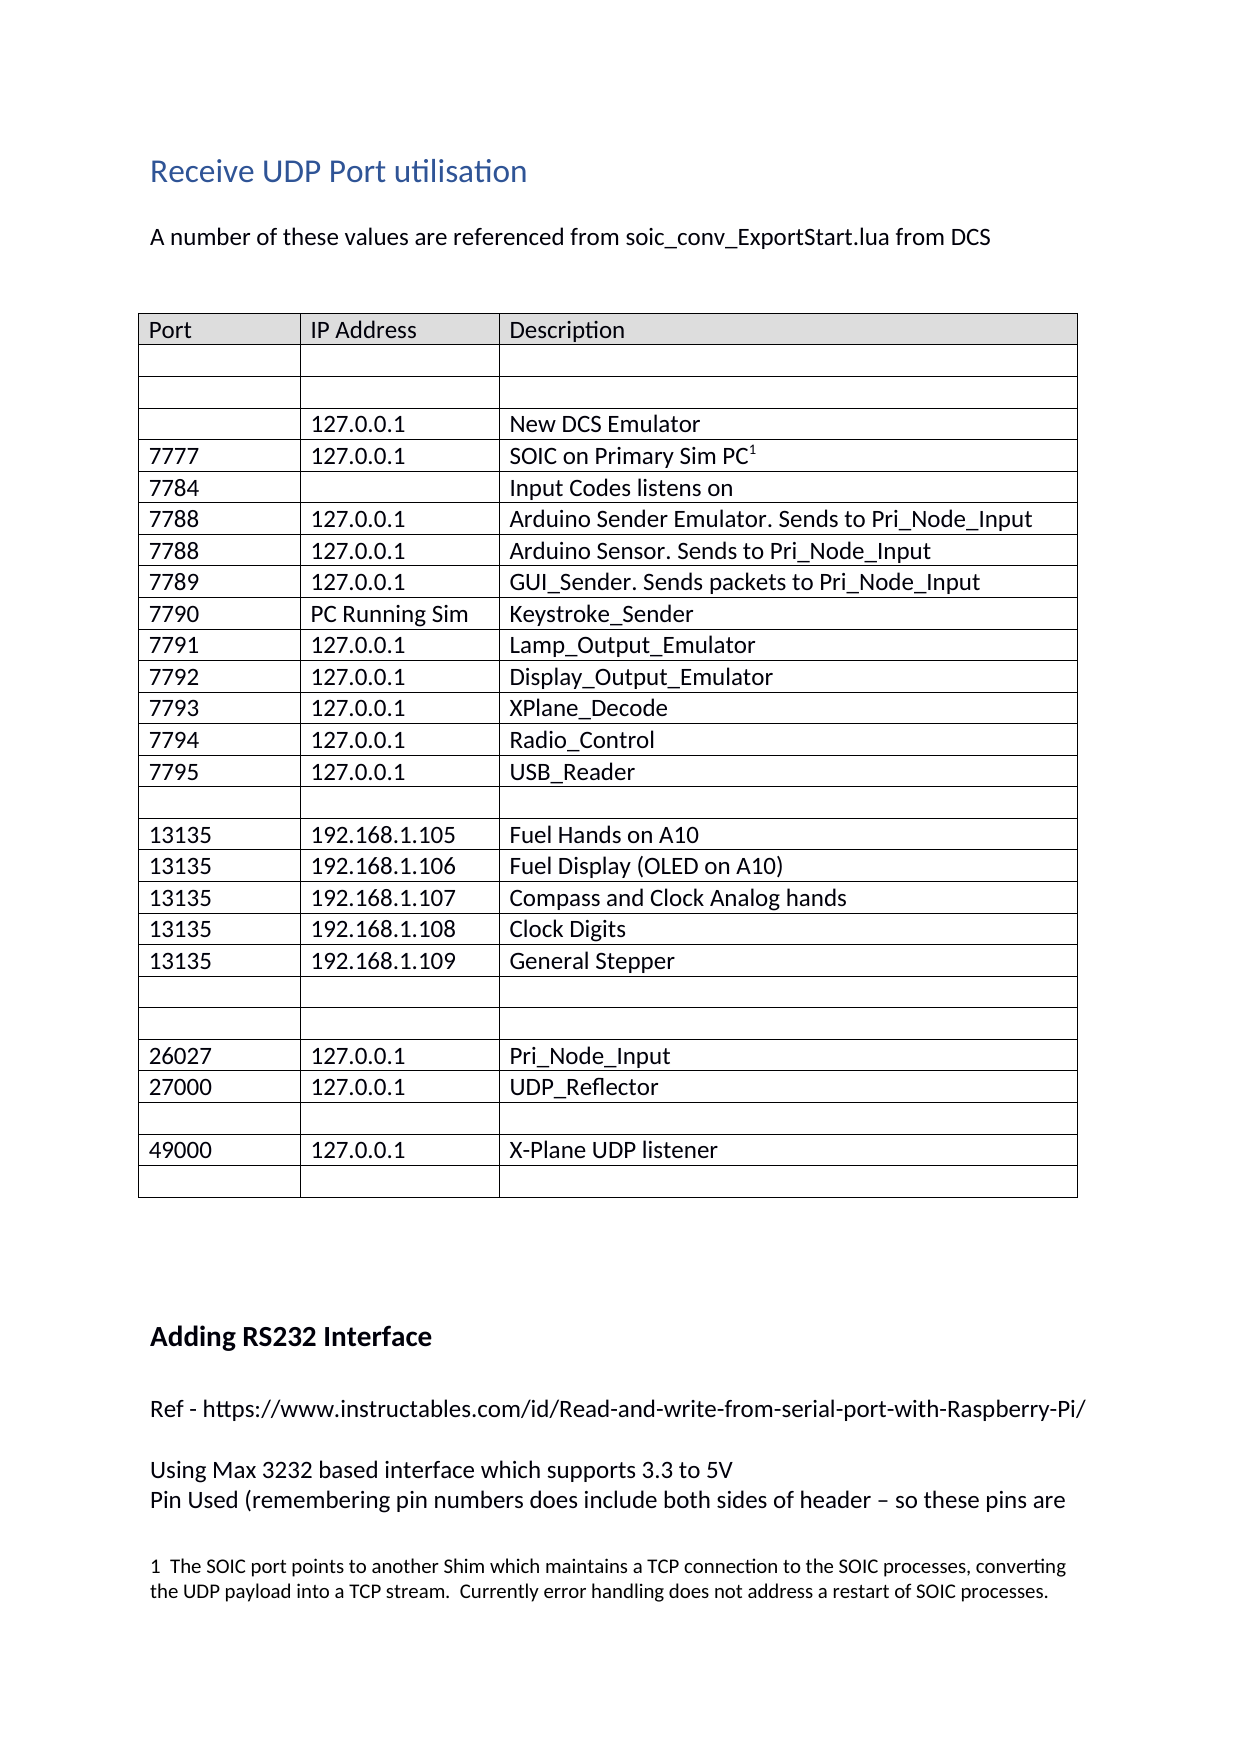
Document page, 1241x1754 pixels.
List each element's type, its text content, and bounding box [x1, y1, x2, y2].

table_cell [139, 1166, 300, 1197]
table_cell 127.0.0.1 [301, 756, 499, 786]
table_cell 127.0.0.1 [301, 1040, 499, 1070]
text A number of these values are referenced from soic_conv_ExportStart.lua from DCS [150, 221, 1090, 252]
table_cell 127.0.0.1 [301, 630, 499, 660]
table_cell SOIC on Primary Sim PC [500, 440, 1077, 471]
table_cell [301, 787, 499, 818]
table_cell Fuel Display (OLED on A10) [500, 850, 1077, 881]
table_cell 192.168.1.107 [301, 882, 499, 912]
table_cell [500, 1166, 1077, 1197]
table_cell 127.0.0.1 [301, 440, 499, 471]
table_cell [301, 472, 499, 502]
table_cell 49000 [139, 1135, 300, 1165]
table_cell 7788 [139, 535, 300, 565]
table_cell 13135 [139, 914, 300, 944]
table_cell 127.0.0.1 [301, 693, 499, 723]
table_cell 7795 [139, 756, 300, 786]
table_cell 7790 [139, 598, 300, 628]
table_cell Compass and Clock Analog hands [500, 882, 1077, 912]
table_cell 7789 [139, 566, 300, 597]
table_cell New DCS Emulator [500, 409, 1077, 439]
table_cell Input Codes listens on [500, 472, 1077, 502]
table_cell [139, 409, 300, 439]
table_cell 13135 [139, 819, 300, 849]
table_cell [301, 977, 499, 1007]
table_cell 13135 [139, 882, 300, 912]
text Ref - https://www.instructables.com/id/Read-and-write-from-serial-port-with-Raspberry-Pi/ [150, 1393, 1090, 1423]
table_header Port [139, 314, 300, 344]
table_cell [500, 345, 1077, 376]
subtitle Adding RS232 Interface [150, 1318, 1090, 1354]
table_cell 127.0.0.1 [301, 1071, 499, 1102]
table_cell X-Plane UDP listener [500, 1135, 1077, 1165]
table_cell 127.0.0.1 [301, 724, 499, 755]
text Pin Used (remembering pin numbers does include both sides of header – so these pins are [150, 1484, 1090, 1515]
table_cell [500, 377, 1077, 407]
table_header IP Address [301, 314, 499, 344]
table_cell 192.168.1.106 [301, 850, 499, 881]
table_cell 127.0.0.1 [301, 1135, 499, 1165]
table_cell 7791 [139, 630, 300, 660]
table_cell 127.0.0.1 [301, 535, 499, 565]
table_cell [500, 1008, 1077, 1039]
table_cell USB_Reader [500, 756, 1077, 786]
table_cell UDP_Reflector [500, 1071, 1077, 1102]
table_cell [500, 977, 1077, 1007]
table_cell 7794 [139, 724, 300, 755]
table_cell Fuel Hands on A10 [500, 819, 1077, 849]
table_cell Arduino Sensor. Sends to Pri_Node_Input [500, 535, 1077, 565]
table_cell [500, 787, 1077, 818]
table_cell 26027 [139, 1040, 300, 1070]
table_cell 7788 [139, 503, 300, 534]
table_cell [139, 1103, 300, 1133]
table_cell 192.168.1.108 [301, 914, 499, 944]
table_cell Keystroke_Sender [500, 598, 1077, 628]
table_cell [301, 1103, 499, 1133]
subtitle Receive UDP Port utilisation [150, 150, 1090, 191]
table_cell [500, 1103, 1077, 1133]
table_cell [139, 787, 300, 818]
table_cell 192.168.1.109 [301, 945, 499, 976]
table_cell 127.0.0.1 [301, 661, 499, 692]
table_cell 7784 [139, 472, 300, 502]
table_cell [139, 377, 300, 407]
table_cell General Stepper [500, 945, 1077, 976]
table_cell 127.0.0.1 [301, 566, 499, 597]
table_cell 7777 [139, 440, 300, 471]
table_cell [301, 377, 499, 407]
table_cell Clock Digits [500, 914, 1077, 944]
table_cell [139, 1008, 300, 1039]
table_cell GUI_Sender. Sends packets to Pri_Node_Input [500, 566, 1077, 597]
text Using Max 3232 based interface which supports 3.3 to 5V [150, 1454, 1090, 1484]
table_cell Lamp_Output_Emulator [500, 630, 1077, 660]
table_cell [139, 977, 300, 1007]
table_cell 27000 [139, 1071, 300, 1102]
table_cell [301, 1166, 499, 1197]
table_cell 13135 [139, 945, 300, 976]
table_cell 127.0.0.1 [301, 409, 499, 439]
table_cell 7793 [139, 693, 300, 723]
table_cell Radio_Control [500, 724, 1077, 755]
table_cell 7792 [139, 661, 300, 692]
table_cell Arduino Sender Emulator. Sends to Pri_Node_Input [500, 503, 1077, 534]
table_cell Display_Output_Emulator [500, 661, 1077, 692]
table_cell XPlane_Decode [500, 693, 1077, 723]
table_cell [301, 345, 499, 376]
table_cell 192.168.1.105 [301, 819, 499, 849]
table_cell Pri_Node_Input [500, 1040, 1077, 1070]
table_cell 127.0.0.1 [301, 503, 499, 534]
table_cell [139, 345, 300, 376]
table_cell 13135 [139, 850, 300, 881]
table_header Description [500, 314, 1077, 344]
table_cell PC Running Sim [301, 598, 499, 628]
table_cell [301, 1008, 499, 1039]
